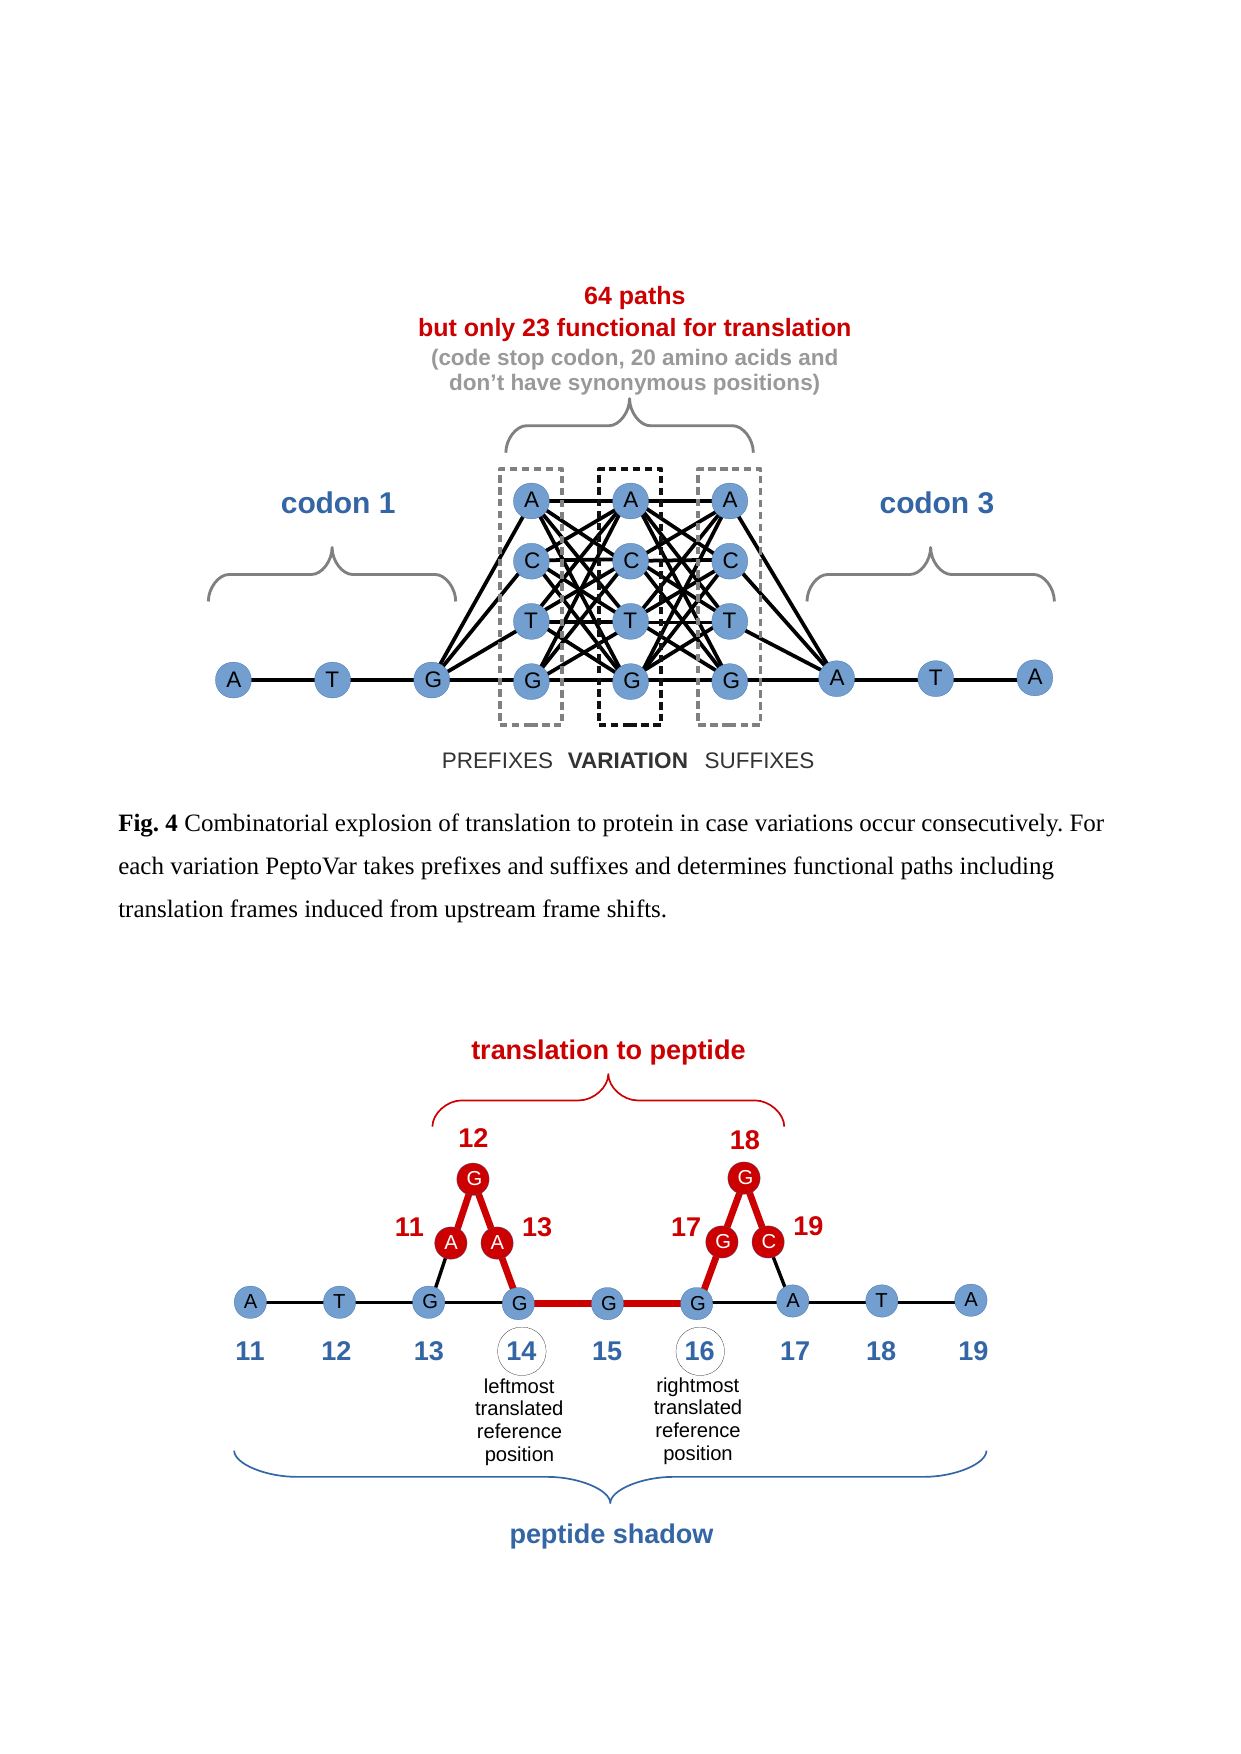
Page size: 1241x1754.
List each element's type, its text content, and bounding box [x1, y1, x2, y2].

text Fig. 4 Combinatorial explosion of translation to protein in case variations occur consecutively. For each variation PeptoVar takes prefixes and suffixes and determines functional paths including translation frames induced from upstream frame shifts. [118, 808, 1122, 923]
